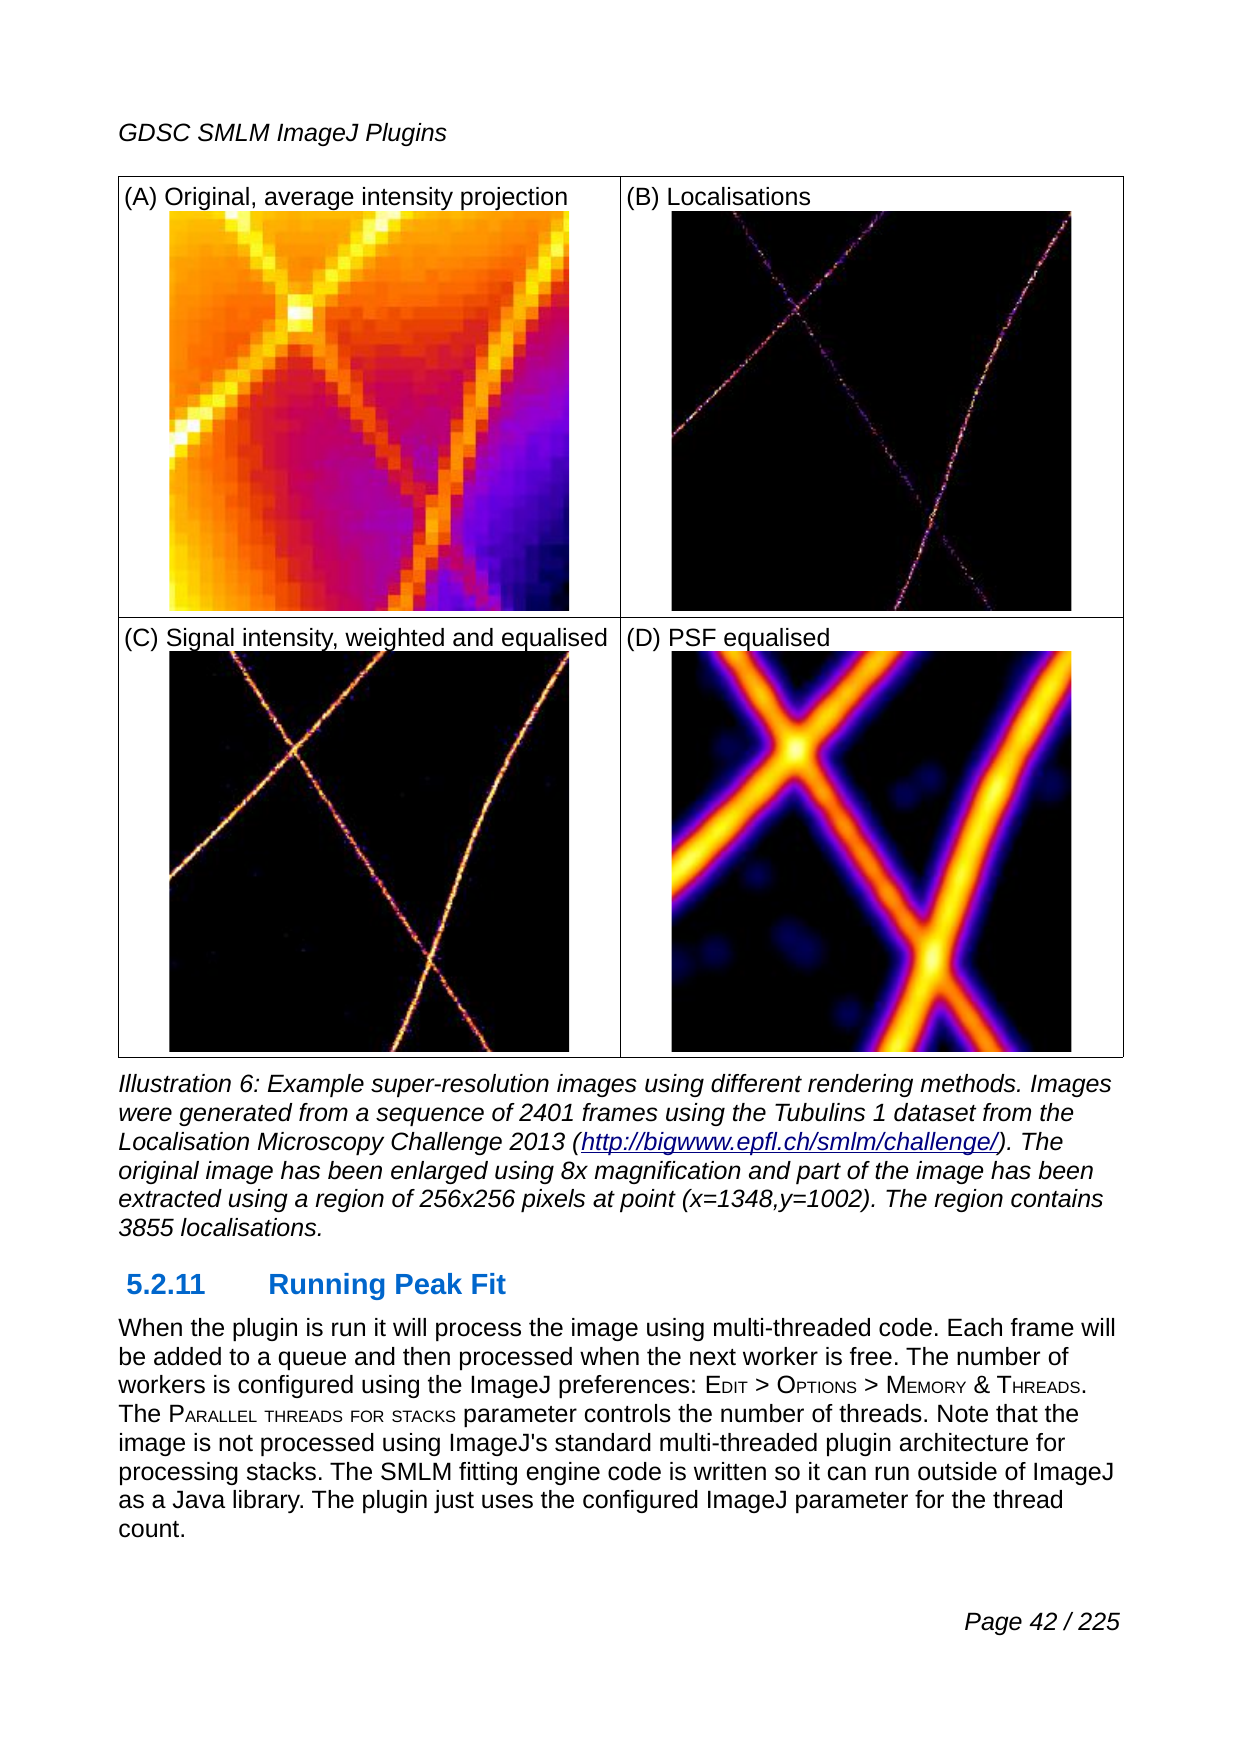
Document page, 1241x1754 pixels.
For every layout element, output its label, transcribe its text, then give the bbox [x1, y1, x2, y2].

table_cell (C) Signal intensity, weighted and equalised [119, 618, 620, 1057]
picture [671, 651, 1072, 1052]
picture [671, 211, 1072, 611]
text Illustration 6: Example super-resolution images using different rendering methods. Images were generated from a sequence of 2401 frames using the Tubulins 1 dataset from the Localisation Microscopy Challenge 2013 (http://bigwww.epfl.ch/smlm/challenge/). The original image has been enlarged using 8x magnification and part of the image has been extracted using a region of 256x256 pixels at point (x=1348,y=1002). The region contains 3855 localisations. [118, 1069, 1122, 1242]
picture [169, 651, 570, 1052]
picture [169, 211, 570, 611]
text When the plugin is run it will process the image using multi-threaded code. Each frame will be added to a queue and then processed when the next worker is free. The number of workers is configured using the ImageJ preferences: Edit > Options > Memory & Threads. The Parallel threads for stacks parameter controls the number of threads. Note that the image is not processed using ImageJ's standard multi-threaded plugin architecture for processing stacks. The SMLM fitting engine code is written so it can run outside of ImageJ as a Java library. The plugin just uses the configured ImageJ parameter for the thread count. [118, 1313, 1122, 1543]
table_header (B) Localisations [621, 177, 1123, 617]
table_cell (D) PSF equalised [621, 618, 1123, 1057]
table_header (A) Original, average intensity projection [119, 177, 620, 617]
subtitle Running Peak Fit [118, 1267, 1122, 1301]
